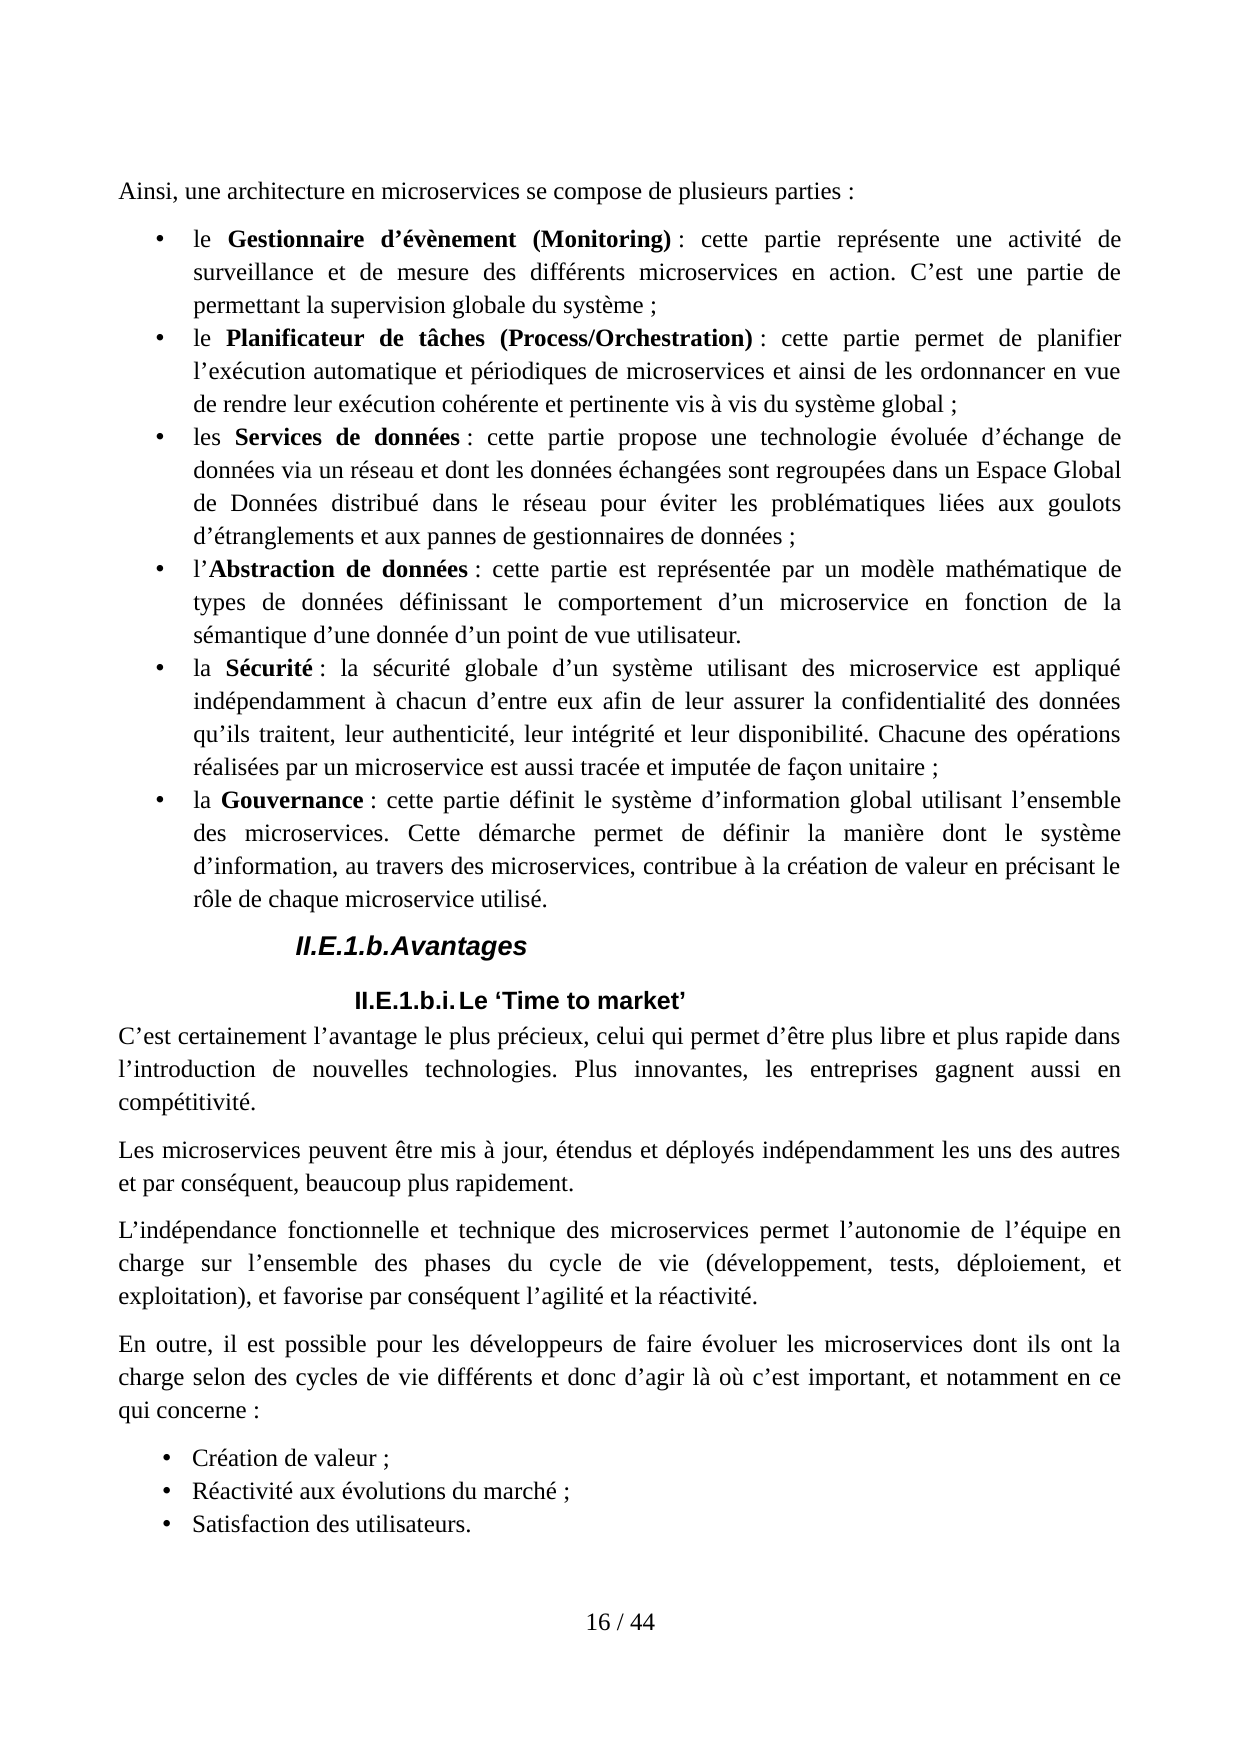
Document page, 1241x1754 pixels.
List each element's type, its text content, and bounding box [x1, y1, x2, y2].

list le Gestionnaire d’évènement (Monitoring) : cette partie représente une activité de surveillance et de mesure des différents microservices en action. C’est une partie de permettant la supervision globale du système ; [156, 224, 1122, 319]
text Ainsi, une architecture en microservices se compose de plusieurs parties : [118, 176, 1122, 205]
subtitle Le ‘Time to market’ [118, 986, 1122, 1015]
list l’Abstraction de données : cette partie est représentée par un modèle mathématique de types de données définissant le comportement d’un microservice en fonction de la sémantique d’une donnée d’un point de vue utilisateur. [156, 554, 1122, 649]
list la Gouvernance : cette partie définit le système d’information global utilisant l’ensemble des microservices. Cette démarche permet de définir la manière dont le système d’information, au travers des microservices, contribue à la création de valeur en précisant le rôle de chaque microservice utilisé. [156, 785, 1122, 913]
text L’indépendance fonctionnelle et technique des microservices permet l’autonomie de l’équipe en charge sur l’ensemble des phases du cycle de vie (développement, tests, déploiement, et exploitation), et favorise par conséquent l’agilité et la réactivité. [118, 1215, 1122, 1310]
list Réactivité aux évolutions du marché ; [162, 1476, 1122, 1504]
list Création de valeur ; [162, 1443, 1122, 1471]
text En outre, il est possible pour les développeurs de faire évoluer les microservices dont ils ont la charge selon des cycles de vie différents et donc d’agir là où c’est important, et notamment en ce qui concerne : [118, 1329, 1122, 1424]
text C’est certainement l’avantage le plus précieux, celui qui permet d’être plus libre et plus rapide dans l’introduction de nouvelles technologies. Plus innovantes, les entreprises gagnent aussi en compétitivité. [118, 1021, 1122, 1116]
list Satisfaction des utilisateurs. [162, 1509, 1122, 1537]
text Les microservices peuvent être mis à jour, étendus et déployés indépendamment les uns des autres et par conséquent, beaucoup plus rapidement. [118, 1135, 1122, 1197]
list la Sécurité : la sécurité globale d’un système utilisant des microservice est appliqué indépendamment à chacun d’entre eux afin de leur assurer la confidentialité des données qu’ils traitent, leur authenticité, leur intégrité et leur disponibilité. Chacune des opérations réalisées par un microservice est aussi tracée et imputée de façon unitaire ; [156, 653, 1122, 781]
list les Services de données : cette partie propose une technologie évoluée d’échange de données via un réseau et dont les données échangées sont regroupées dans un Espace Global de Données distribué dans le réseau pour éviter les problématiques liées aux goulots d’étranglements et aux pannes de gestionnaires de données ; [156, 422, 1122, 550]
list le Planificateur de tâches (Process/Orchestration) : cette partie permet de planifier l’exécution automatique et périodiques de microservices et ainsi de les ordonnancer en vue de rendre leur exécution cohérente et pertinente vis à vis du système global ; [156, 323, 1122, 418]
subtitle Avantages [118, 930, 1122, 961]
